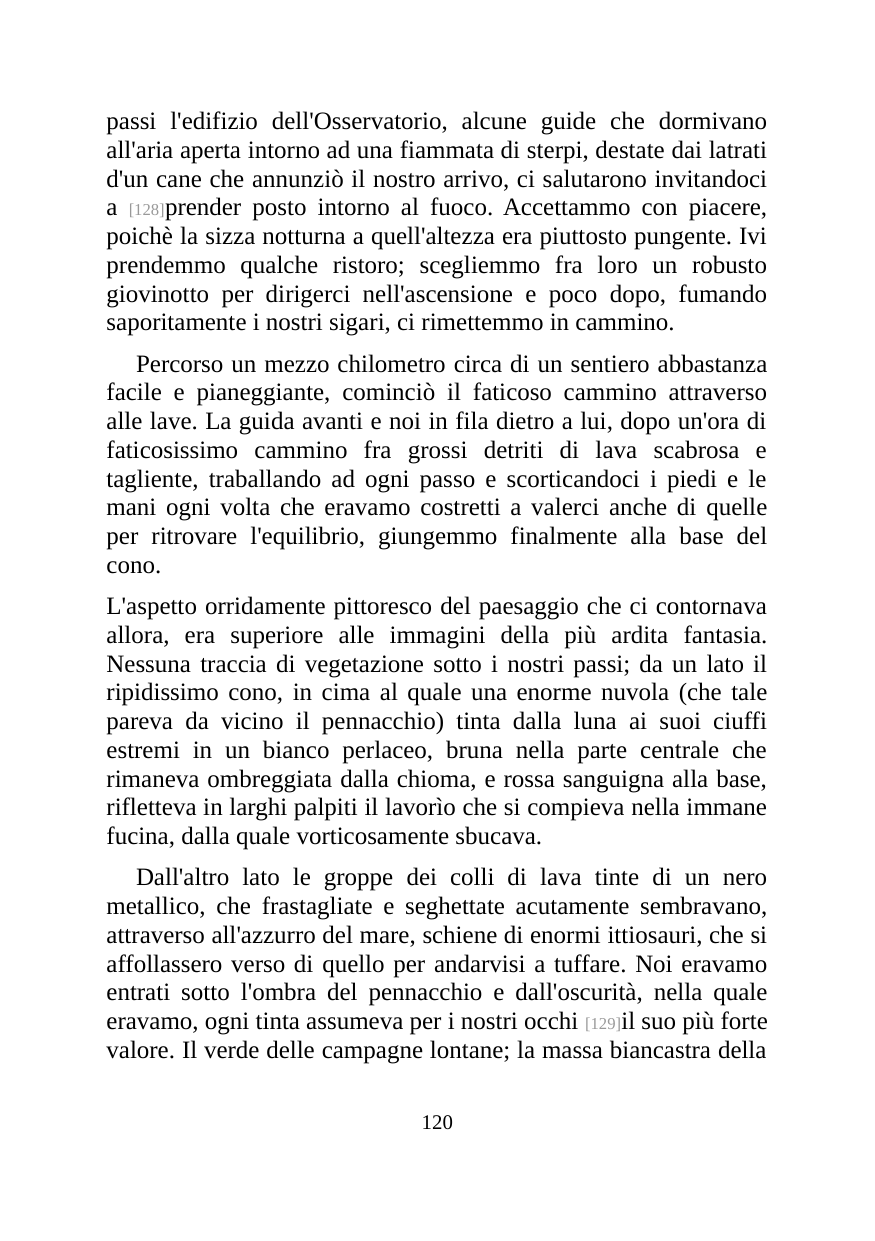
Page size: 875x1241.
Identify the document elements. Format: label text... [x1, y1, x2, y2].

text Percorso un mezzo chilometro circa di un sentiero abbastanza facile e pianeggiante, cominciò il faticoso cammino attraverso alle lave. La guida avanti e noi in fila dietro a lui, dopo un'ora di faticosissimo cammino fra grossi detriti di lava scabrosa e tagliente, traballando ad ogni passo e scorticandoci i piedi e le mani ogni volta che eravamo costretti a valerci anche di quelle per ritrovare l'equilibrio, giungemmo finalmente alla base del cono. [106, 349, 768, 579]
text L'aspetto orridamente pittoresco del paesaggio che ci contornava allora, era superiore alle immagini della più ardita fantasia. Nessuna traccia di vegetazione sotto i nostri passi; da un lato il ripidissimo cono, in cima al quale una enorme nuvola (che tale pareva da vicino il pennacchio) tinta dalla luna ai suoi ciuffi estremi in un bianco perlaceo, bruna nella parte centrale che rimaneva ombreggiata dalla chioma, e rossa sanguigna alla base, rifletteva in larghi palpiti il lavorìo che si compieva nella immane fucina, dalla quale vorticosamente sbucava. [106, 591, 768, 850]
text passi l'edifizio dell'Osservatorio, alcune guide che dormivano all'aria aperta intorno ad una fiammata di sterpi, destate dai latrati d'un cane che annunziò il nostro arrivo, ci salutarono invitandoci a [128]prender posto intorno al fuoco. Accettammo con piacere, poichè la sizza notturna a quell'altezza era piuttosto pungente. Ivi prendemmo qualche ristoro; scegliemmo fra loro un robusto giovinotto per dirigerci nell'ascensione e poco dopo, fumando saporitamente i nostri sigari, ci rimettemmo in cammino. [106, 106, 768, 336]
text Dall'altro lato le groppe dei colli di lava tinte di un nero metallico, che frastagliate e seghettate acutamente sembravano, attraverso all'azzurro del mare, schiene di enormi ittiosauri, che si affollassero verso di quello per andarvisi a tuffare. Noi eravamo entrati sotto l'ombra del pennacchio e dall'oscurità, nella quale eravamo, ogni tinta assumeva per i nostri occhi [129]il suo più forte valore. Il verde delle campagne lontane; la massa biancastra della [106, 862, 768, 1064]
